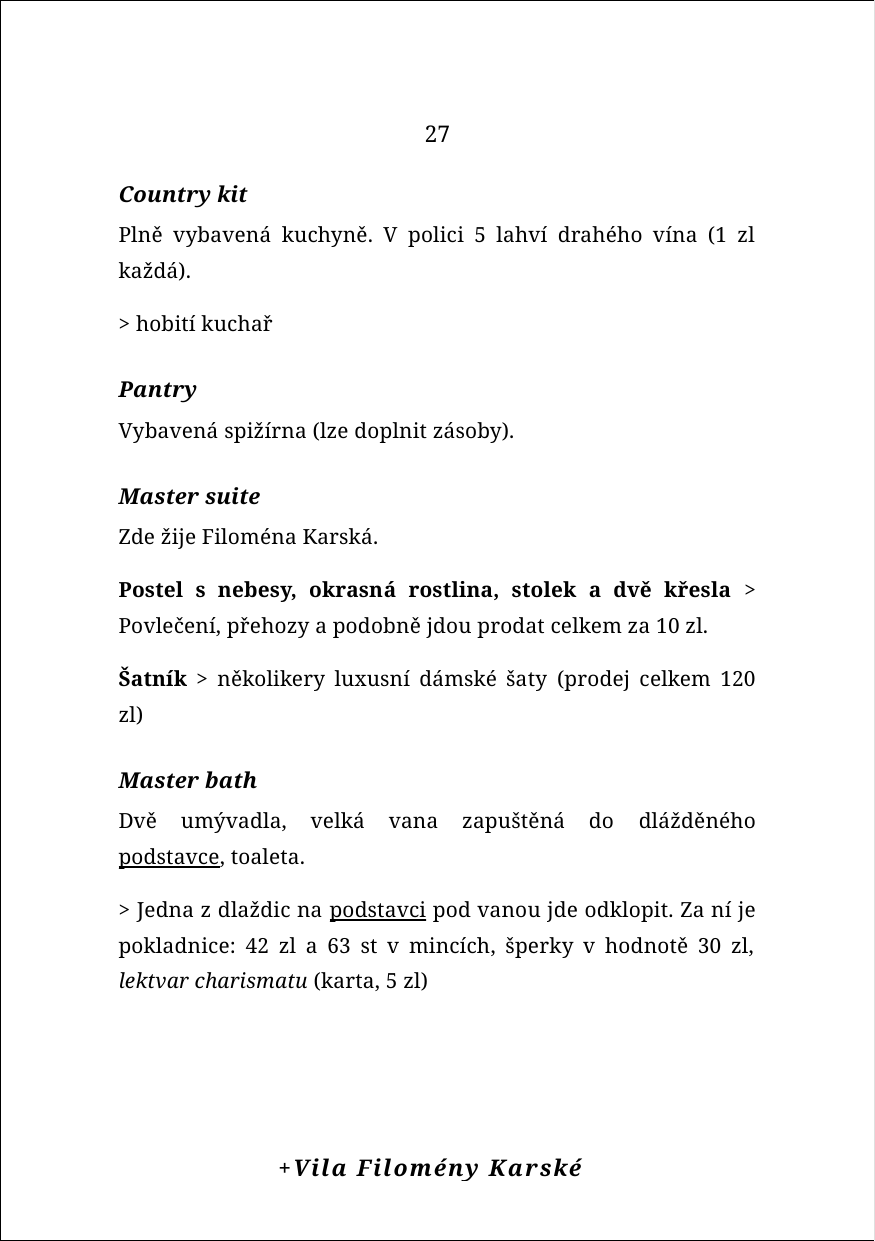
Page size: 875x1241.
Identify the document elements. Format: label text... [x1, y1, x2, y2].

text Postel s nebesy, okrasná rostlina, stolek a dvě křesla > Povlečení, přehozy a podobně jdou prodat celkem za 10 zl. [118, 576, 756, 639]
text > hobití kuchař [118, 309, 756, 338]
text Šatník > několikery luxusní dámské šaty (prodej celkem 120 zl) [118, 664, 756, 728]
subtitle Master suite [118, 481, 756, 511]
text Vybavená spižírna (lze doplnit zásoby). [118, 416, 756, 444]
text Plně vybavená kuchyně. V polici 5 lahví drahého vína (1 zl každá). [118, 221, 756, 284]
subtitle Pantry [118, 374, 756, 404]
text Zde žije Filoména Karská. [118, 522, 756, 551]
text Dvě umývadla, velká vana zapuštěná do dlážděného podstavce, toaleta. [118, 806, 756, 870]
subtitle Master bath [118, 765, 756, 795]
subtitle Country kit [118, 179, 756, 209]
text > Jedna z dlaždic na podstavci pod vanou jde odklopit. Za ní je pokladnice: 42 zl a 63 st v mincích, šperky v hodnotě 30 zl, lektvar charismatu (karta, 5 zl) [118, 895, 756, 995]
